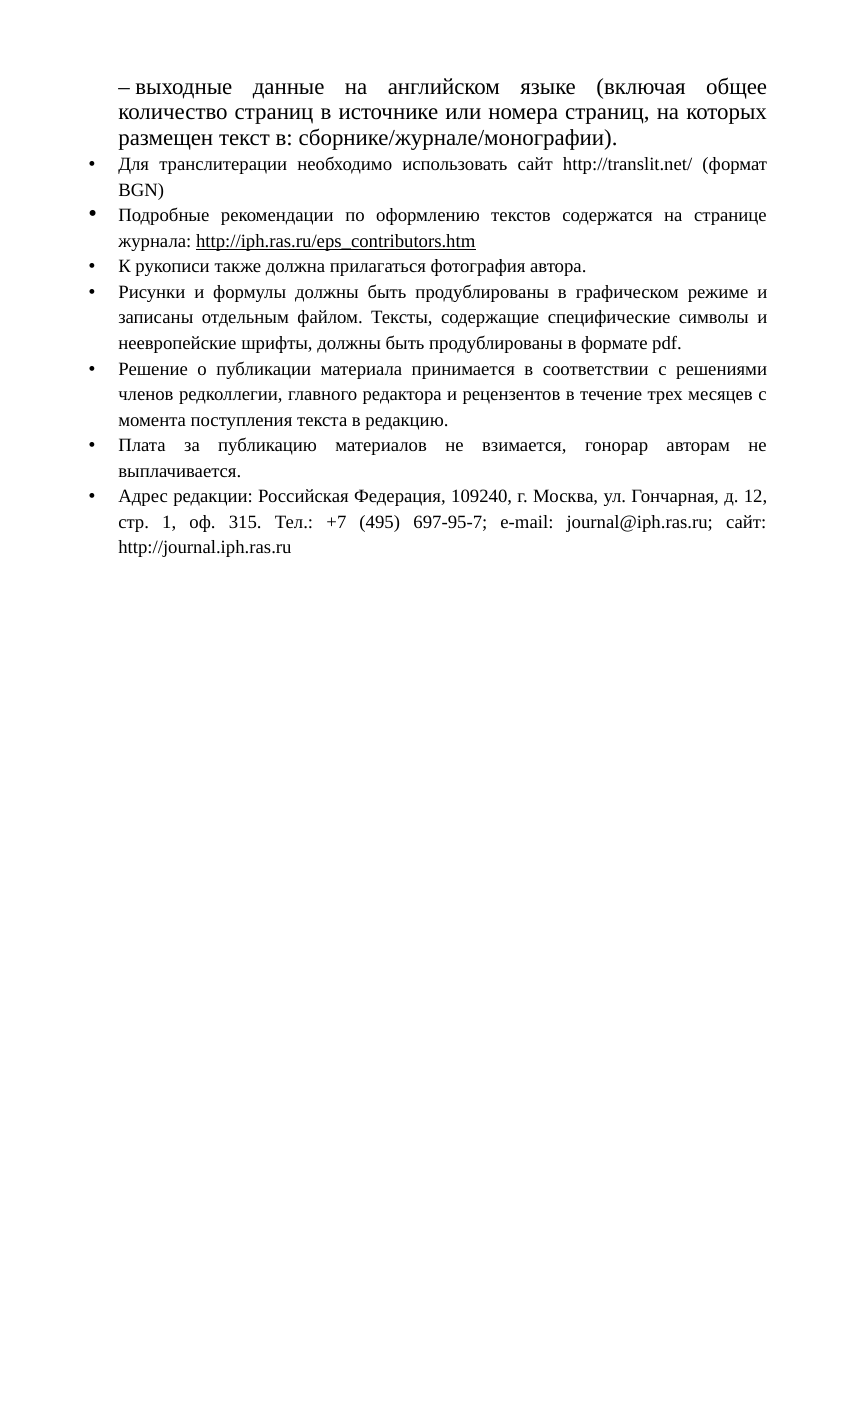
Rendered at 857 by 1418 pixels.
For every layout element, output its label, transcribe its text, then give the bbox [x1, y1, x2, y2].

list Плата за публикацию материалов не взимается, гонорар авторам не выплачивается. [88, 431, 768, 482]
list Адрес редакции: Российская Федерация, 109240, г. Москва, ул. Гончарная, д. 12, стр. 1, оф. 315. Тел.: +7 (495) 697-95-7; e-mail: journal@iph.ras.ru; сайт: http://journal.iph.ras.ru [88, 482, 768, 559]
list Рисунки и формулы должны быть продублированы в графическом режиме и записаны отдельным файлом. Тексты, содержащие специфические символы и неевропейские шрифты, должны быть продублированы в формате pdf. [88, 278, 768, 354]
list Решение о публикации материала принимается в соответствии с решениями членов редколлегии, главного редактора и рецензентов в течение трех месяцев с момента поступления текста в редакцию. [88, 354, 768, 431]
list К рукописи также должна прилагаться фотография автора. [88, 252, 768, 278]
list Подробные рекомендации по оформлению текстов содержатся на странице журнала: http://iph.ras.ru/eps_contributors.htm [88, 201, 768, 252]
list выходные данные на английском языке (включая общее количество страниц в источнике или номера страниц, на которых размещен текст в: сборнике/журнале/монографии). [118, 74, 768, 150]
list Для транслитерации необходимо использовать сайт http://translit.net/ (формат BGN) [88, 150, 768, 201]
